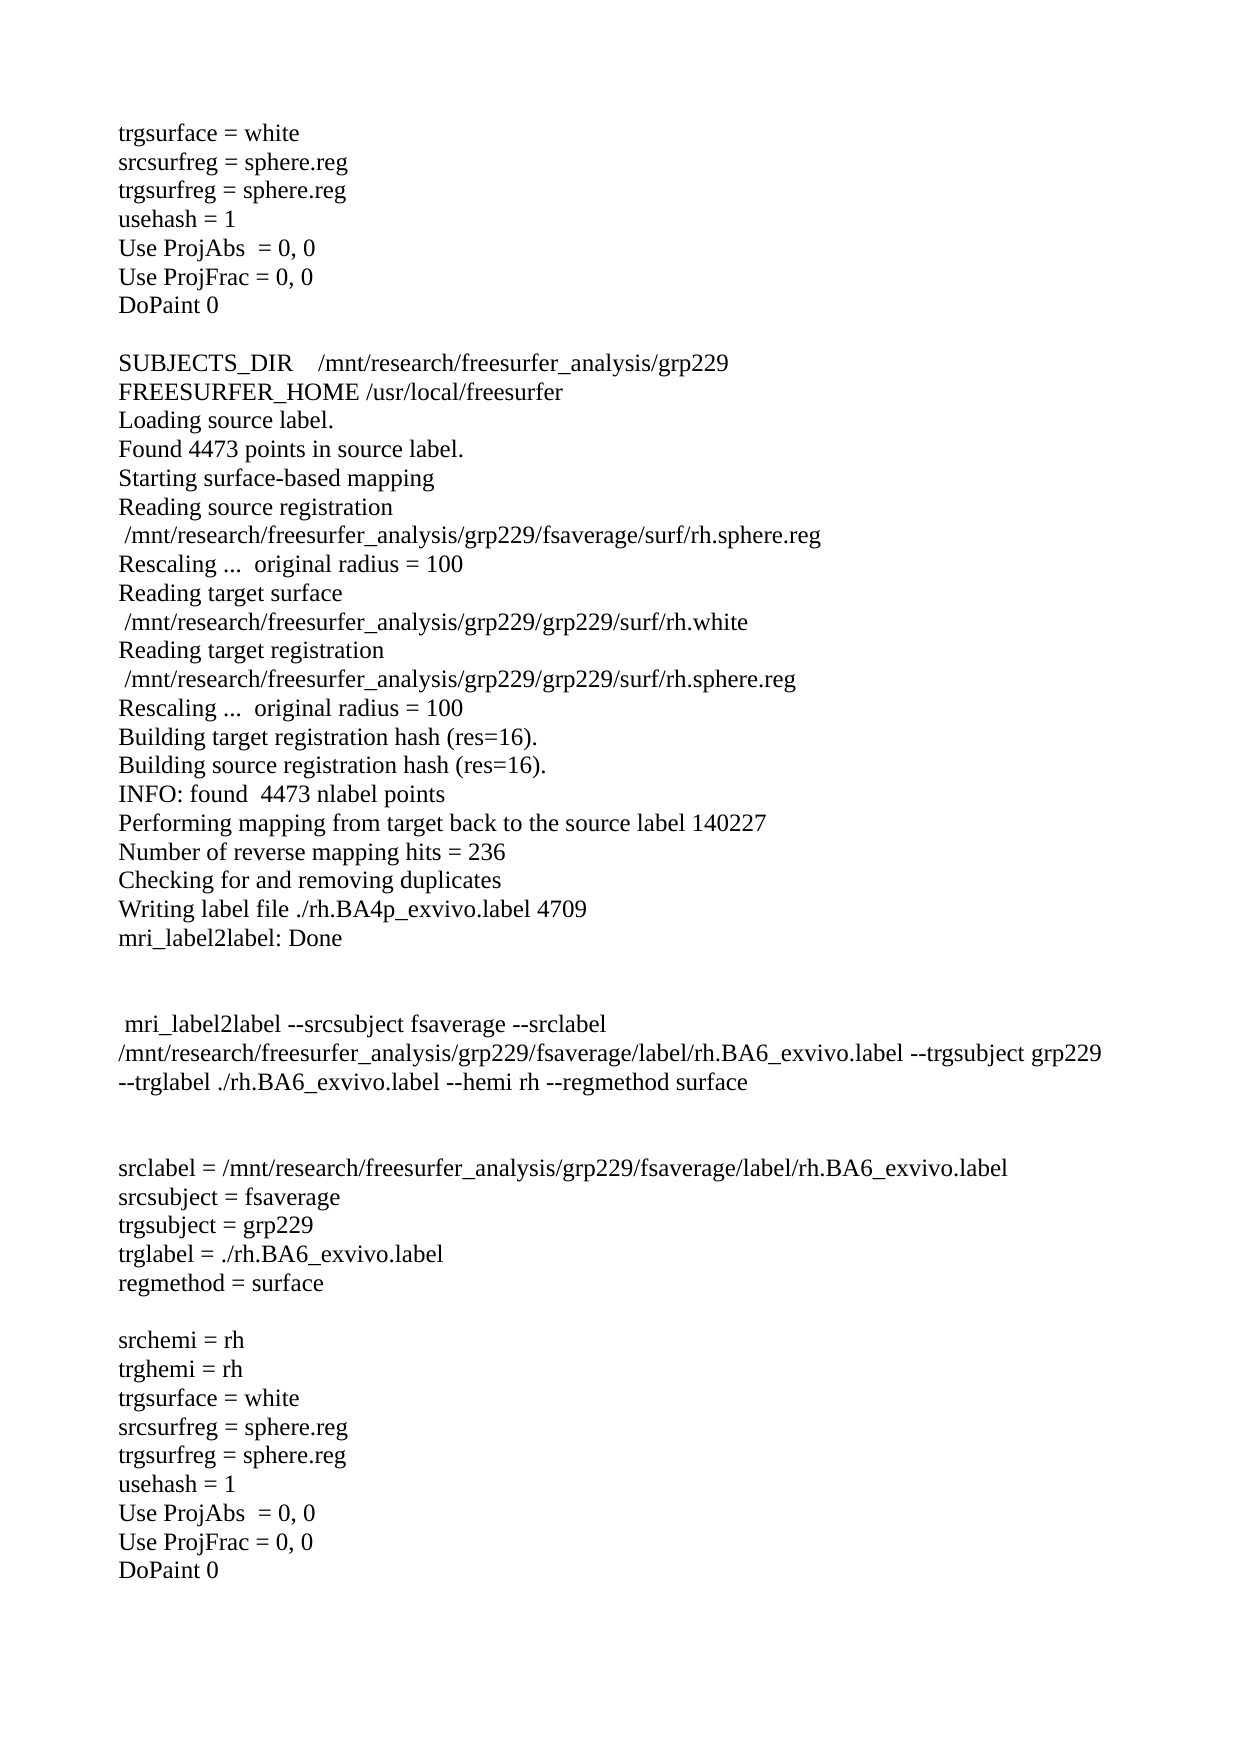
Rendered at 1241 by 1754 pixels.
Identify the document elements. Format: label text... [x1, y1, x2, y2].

text trgsurfreg = sphere.reg [118, 176, 1122, 204]
text Writing label file ./rh.BA4p_exvivo.label 4709 [118, 894, 1122, 923]
text Building source registration hash (res=16). [118, 751, 1122, 779]
text /mnt/research/freesurfer_analysis/grp229/grp229/surf/rh.white [118, 607, 1122, 636]
text trgsubject = grp229 [118, 1211, 1122, 1239]
text Use ProjFrac = 0, 0 [118, 262, 1122, 291]
text regmethod = surface [118, 1268, 1122, 1297]
text FREESURFER_HOME /usr/local/freesurfer [118, 377, 1122, 406]
text INFO: found 4473 nlabel points [118, 779, 1122, 808]
text SUBJECTS_DIR /mnt/research/freesurfer_analysis/grp229 [118, 348, 1122, 377]
text /mnt/research/freesurfer_analysis/grp229/grp229/surf/rh.sphere.reg [118, 664, 1122, 693]
text usehash = 1 [118, 1469, 1122, 1498]
text trgsurface = white [118, 118, 1122, 147]
text Rescaling ... original radius = 100 [118, 549, 1122, 578]
text srcsubject = fsaverage [118, 1182, 1122, 1211]
text srcsurfreg = sphere.reg [118, 1412, 1122, 1441]
text Use ProjFrac = 0, 0 [118, 1527, 1122, 1556]
text Use ProjAbs = 0, 0 [118, 233, 1122, 262]
text mri_label2label --srcsubject fsaverage --srclabel /mnt/research/freesurfer_analysis/grp229/fsaverage/label/rh.BA6_exvivo.label --trgsubject grp229 --trglabel ./rh.BA6_exvivo.label --hemi rh --regmethod surface [118, 1009, 1122, 1096]
text usehash = 1 [118, 204, 1122, 233]
text Checking for and removing duplicates [118, 866, 1122, 894]
text trghemi = rh [118, 1354, 1122, 1383]
text srchemi = rh [118, 1326, 1122, 1354]
text srcsurfreg = sphere.reg [118, 147, 1122, 176]
text Building target registration hash (res=16). [118, 722, 1122, 751]
text Performing mapping from target back to the source label 140227 [118, 808, 1122, 837]
text srclabel = /mnt/research/freesurfer_analysis/grp229/fsaverage/label/rh.BA6_exvivo.label [118, 1153, 1122, 1182]
text Starting surface-based mapping [118, 463, 1122, 492]
text Reading target registration [118, 636, 1122, 664]
text /mnt/research/freesurfer_analysis/grp229/fsaverage/surf/rh.sphere.reg [118, 521, 1122, 549]
text trgsurfreg = sphere.reg [118, 1441, 1122, 1469]
text mri_label2label: Done [118, 923, 1122, 952]
text Found 4473 points in source label. [118, 434, 1122, 463]
text DoPaint 0 [118, 1556, 1122, 1584]
text Reading source registration [118, 492, 1122, 521]
text Reading target surface [118, 578, 1122, 607]
text trgsurface = white [118, 1383, 1122, 1412]
text Number of reverse mapping hits = 236 [118, 837, 1122, 866]
text Use ProjAbs = 0, 0 [118, 1498, 1122, 1527]
text Loading source label. [118, 406, 1122, 434]
text DoPaint 0 [118, 291, 1122, 319]
text Rescaling ... original radius = 100 [118, 693, 1122, 722]
text trglabel = ./rh.BA6_exvivo.label [118, 1239, 1122, 1268]
